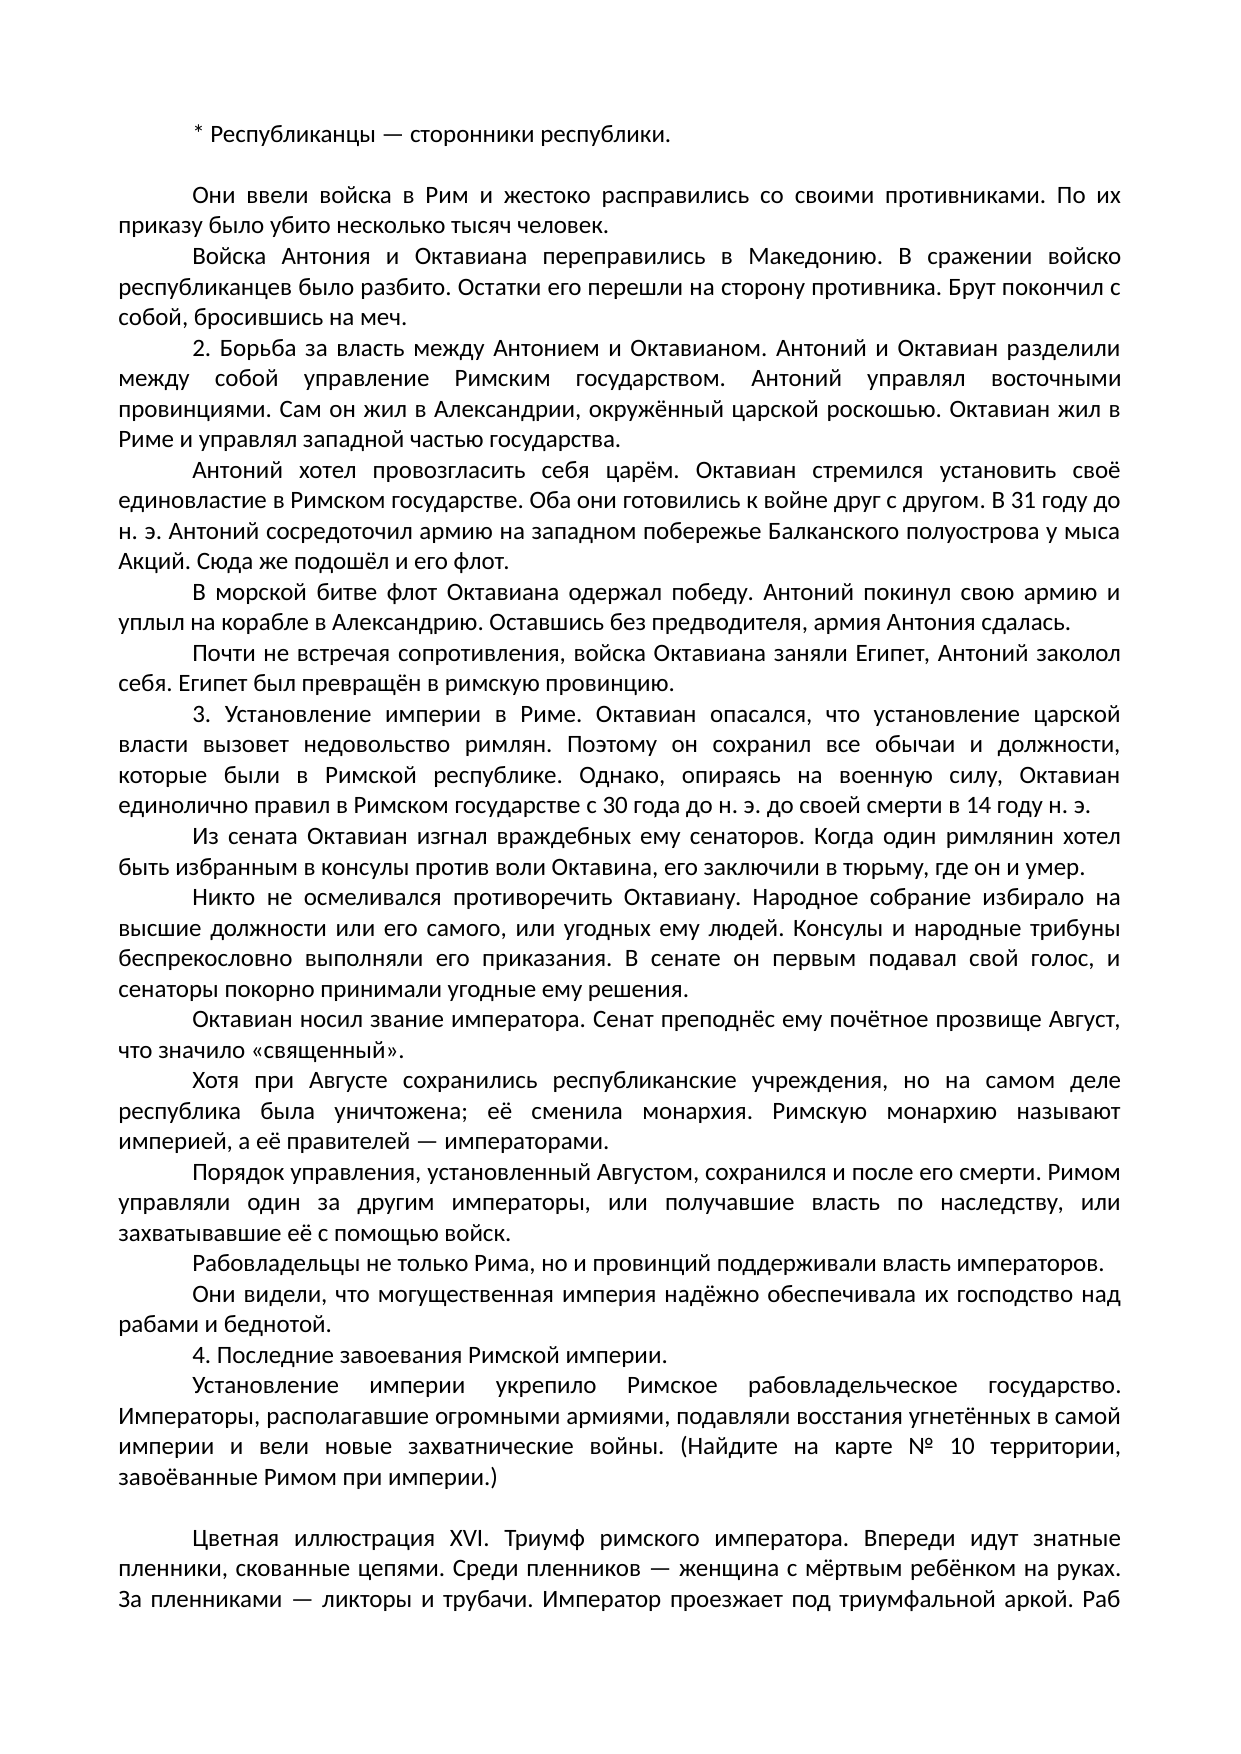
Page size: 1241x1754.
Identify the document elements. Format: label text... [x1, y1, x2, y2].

text Рабовладельцы не только Рима, но и провинций поддерживали власть императоров. [118, 1247, 1122, 1278]
text Установление империи укрепило Римское рабовладельческое государство. Императоры, располагавшие огромными армиями, подавляли восстания угнетённых в самой империи и вели новые захватнические войны. (Найдите на карте № 10 территории, завоёванные Римом при империи.) [118, 1369, 1122, 1492]
text Из сената Октавиан изгнал враждебных ему сенаторов. Когда один римлянин хотел быть избранным в консулы против воли Октавина, его заключили в тюрьму, где он и умер. [118, 820, 1122, 881]
text 3. Установление империи в Риме. Октавиан опасался, что установление царской власти вызовет недовольство римлян. Поэтому он сохранил все обычаи и должности, которые были в Римской республике. Однако, опираясь на военную силу, Октавиан единолично правил в Римском государстве с 30 года до н. э. до своей смерти в 14 году н. э. [118, 698, 1122, 820]
text Хотя при Августе сохранились республиканские учреждения, но на самом деле республика была уничтожена; её сменила монархия. Римскую монархию называют империей, а её правителей — императорами. [118, 1064, 1122, 1156]
text Цветная иллюстрация XVI. Триумф римского императора. Впереди идут знатные пленники, скованные цепями. Среди пленников — женщина с мёртвым ребёнком на руках. За пленниками — ликторы и трубачи. Император проезжает под триумфальной аркой. Раб [118, 1522, 1122, 1614]
text 4. Последние завоевания Римской империи. [118, 1339, 1122, 1369]
text Никто не осмеливался противоречить Октавиану. Народное собрание избирало на высшие должности или его самого, или угодных ему людей. Консулы и народные трибуны беспрекословно выполняли его приказания. В сенате он первым подавал свой голос, и сенаторы покорно принимали угодные ему решения. [118, 881, 1122, 1003]
text Войска Антония и Октавиана переправились в Македонию. В сражении войско республиканцев было разбито. Остатки его перешли на сторону противника. Брут покончил с собой, бросившись на меч. [118, 240, 1122, 332]
text Они ввели войска в Рим и жестоко расправились со своими противниками. По их приказу было убито несколько тысяч человек. [118, 179, 1122, 240]
text * Республиканцы — сторонники республики. [118, 118, 1122, 149]
text Антоний хотел провозгласить себя царём. Октавиан стремился установить своё единовластие в Римском государстве. Оба они готовились к войне друг с другом. В 31 году до н. э. Антоний сосредоточил армию на западном побережье Балканского полуострова у мыса Акций. Сюда же подошёл и его флот. [118, 454, 1122, 576]
text Октавиан носил звание императора. Сенат преподнёс ему почётное прозвище Август, что значило «священный». [118, 1003, 1122, 1064]
text 2. Борьба за власть между Антонием и Октавианом. Антоний и Октавиан разделили между собой управление Римским государством. Антоний управлял восточными провинциями. Сам он жил в Александрии, окружённый царской роскошью. Октавиан жил в Риме и управлял западной частью государства. [118, 332, 1122, 454]
text В морской битве флот Октавиана одержал победу. Антоний покинул свою армию и уплыл на корабле в Александрию. Оставшись без предводителя, армия Антония сдалась. [118, 576, 1122, 637]
text Они видели, что могущественная империя надёжно обеспечивала их господство над рабами и беднотой. [118, 1278, 1122, 1339]
text Порядок управления, установленный Августом, сохранился и после его смерти. Римом управляли один за другим императоры, или получавшие власть по наследству, или захватывавшие её с помощью войск. [118, 1156, 1122, 1247]
text Почти не встречая сопротивления, войска Октавиана заняли Египет, Антоний заколол себя. Египет был превращён в римскую провинцию. [118, 637, 1122, 698]
